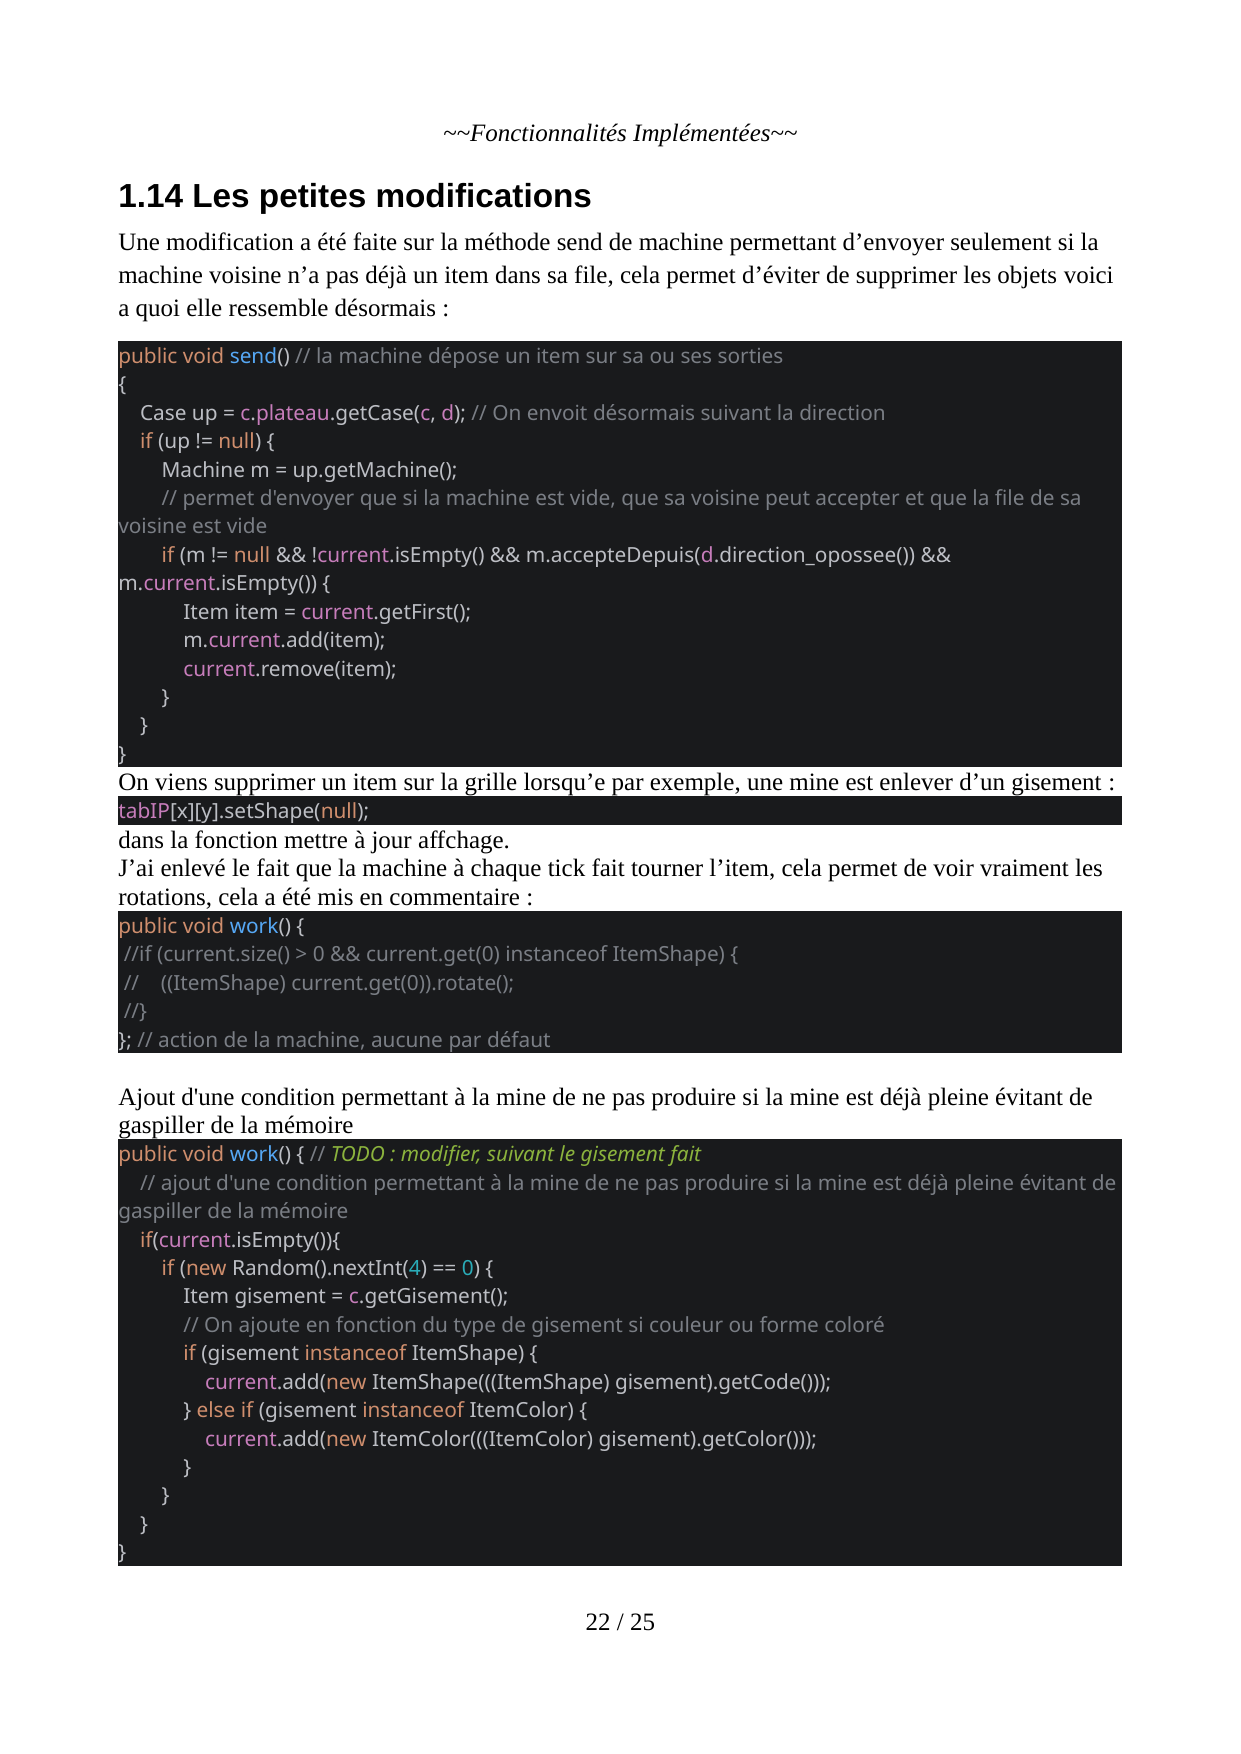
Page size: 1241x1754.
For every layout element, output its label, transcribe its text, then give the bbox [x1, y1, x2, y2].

text public void send() // la machine dépose un item sur sa ou ses sorties { Case up = c.plateau.getCase(c, d); // On envoit désormais suivant la direction if (up != null) { Machine m = up.getMachine(); // permet d'envoyer que si la machine est vide, que sa voisine peut accepter et que la file de sa voisine est vide if (m != null && !current.isEmpty() && m.accepteDepuis(d.direction_opossee()) && m.current.isEmpty()) { Item item = current.getFirst(); m.current.add(item); current.remove(item); } } } [118, 341, 1122, 767]
text dans la fonction mettre à jour affchage. [118, 825, 1122, 853]
text Une modification a été faite sur la méthode send de machine permettant d’envoyer seulement si la machine voisine n’a pas déjà un item dans sa file, cela permet d’éviter de supprimer les objets voici a quoi elle ressemble désormais : [118, 227, 1122, 322]
subtitle Les petites modifications [118, 176, 1122, 215]
text Ajout d'une condition permettant à la mine de ne pas produire si la mine est déjà pleine évitant de gaspiller de la mémoire [118, 1082, 1122, 1139]
text J’ai enlevé le fait que la machine à chaque tick fait tourner l’item, cela permet de voir vraiment les rotations, cela a été mis en commentaire : [118, 853, 1122, 911]
text public void work() { // TODO : modifier, suivant le gisement fait // ajout d'une condition permettant à la mine de ne pas produire si la mine est déjà pleine évitant de gaspiller de la mémoire if(current.isEmpty()){ if (new Random().nextInt(4) == 0) { Item gisement = c.getGisement(); // On ajoute en fonction du type de gisement si couleur ou forme coloré if (gisement instanceof ItemShape) { current.add(new ItemShape(((ItemShape) gisement).getCode())); } else if (gisement instanceof ItemColor) { current.add(new ItemColor(((ItemColor) gisement).getColor())); } } } } [118, 1139, 1122, 1566]
text tabIP[x][y].setShape(null); [118, 796, 1122, 825]
text public void work() { //if (current.size() > 0 && current.get(0) instanceof ItemShape) { // ((ItemShape) current.get(0)).rotate(); //} }; // action de la machine, aucune par défaut [118, 911, 1122, 1053]
text On viens supprimer un item sur la grille lorsqu’e par exemple, une mine est enlever d’un gisement : [118, 767, 1122, 796]
